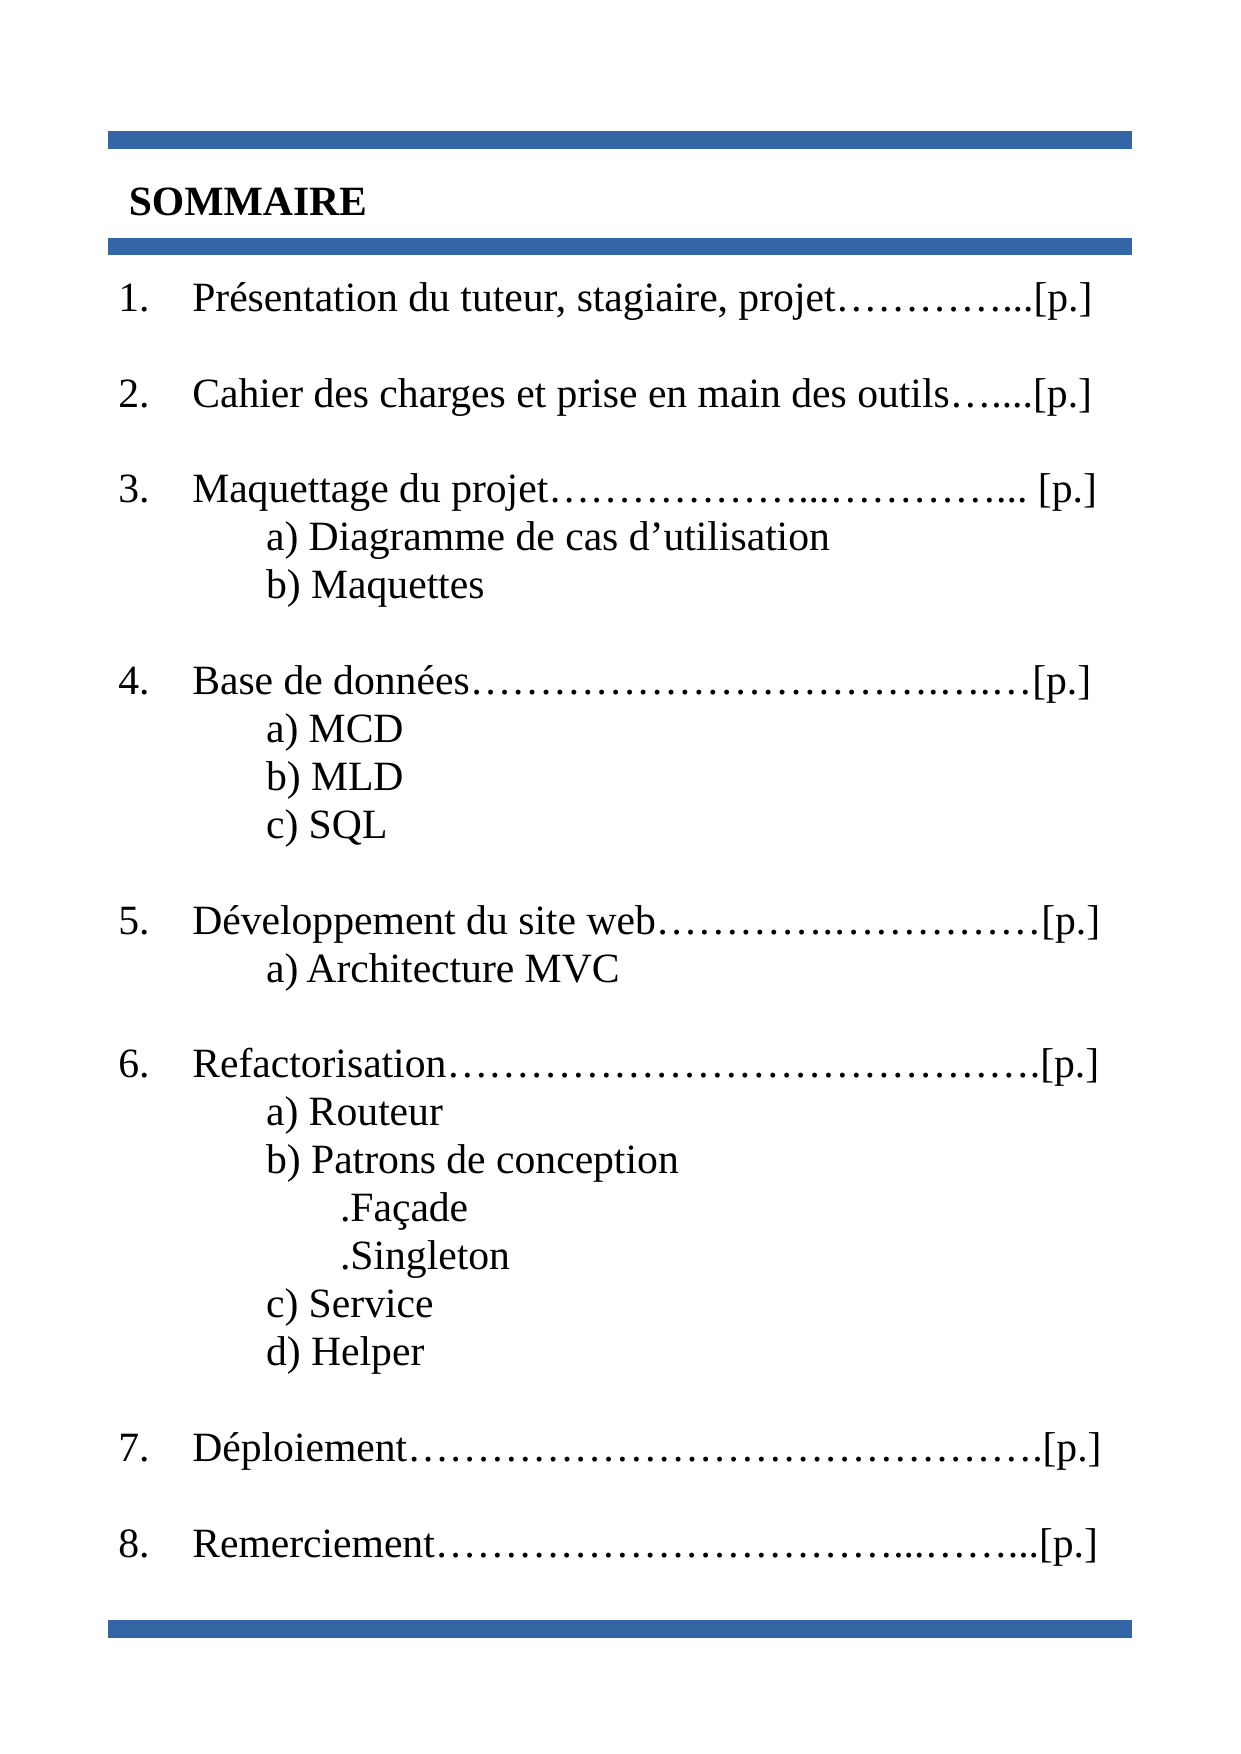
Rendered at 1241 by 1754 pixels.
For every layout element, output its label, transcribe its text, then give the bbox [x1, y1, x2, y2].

text 5. Développement du site web………….……………[p.] [118, 895, 1122, 943]
text 8. Remerciement……………………………...……...[p.] [118, 1518, 1122, 1566]
text 4. Base de données…………………………….….…[p.] [118, 656, 1122, 703]
text c) Service [118, 1278, 1122, 1326]
text SOMMAIRE [118, 176, 1122, 224]
text 1. Présentation du tuteur, stagiaire, projet…………...[p.] [118, 272, 1122, 320]
text .Singleton [118, 1231, 1122, 1278]
text a) Architecture MVC [118, 943, 1122, 991]
text 2. Cahier des charges et prise en main des outils…....[p.] [118, 368, 1122, 416]
text a) Diagramme de cas d’utilisation [118, 512, 1122, 560]
text c) SQL [118, 799, 1122, 847]
text b) MLD [118, 751, 1122, 799]
text b) Maquettes [118, 560, 1122, 608]
text a) Routeur [118, 1087, 1122, 1135]
text a) MCD [118, 703, 1122, 751]
text 7. Déploiement……………………………………….[p.] [118, 1422, 1122, 1470]
text .Façade [118, 1183, 1122, 1231]
text b) Patrons de conception [118, 1135, 1122, 1183]
text 6. Refactorisation…………………………………….[p.] [118, 1039, 1122, 1087]
text 3. Maquettage du projet………………...…………... [p.] [118, 464, 1122, 512]
text d) Helper [118, 1326, 1122, 1374]
